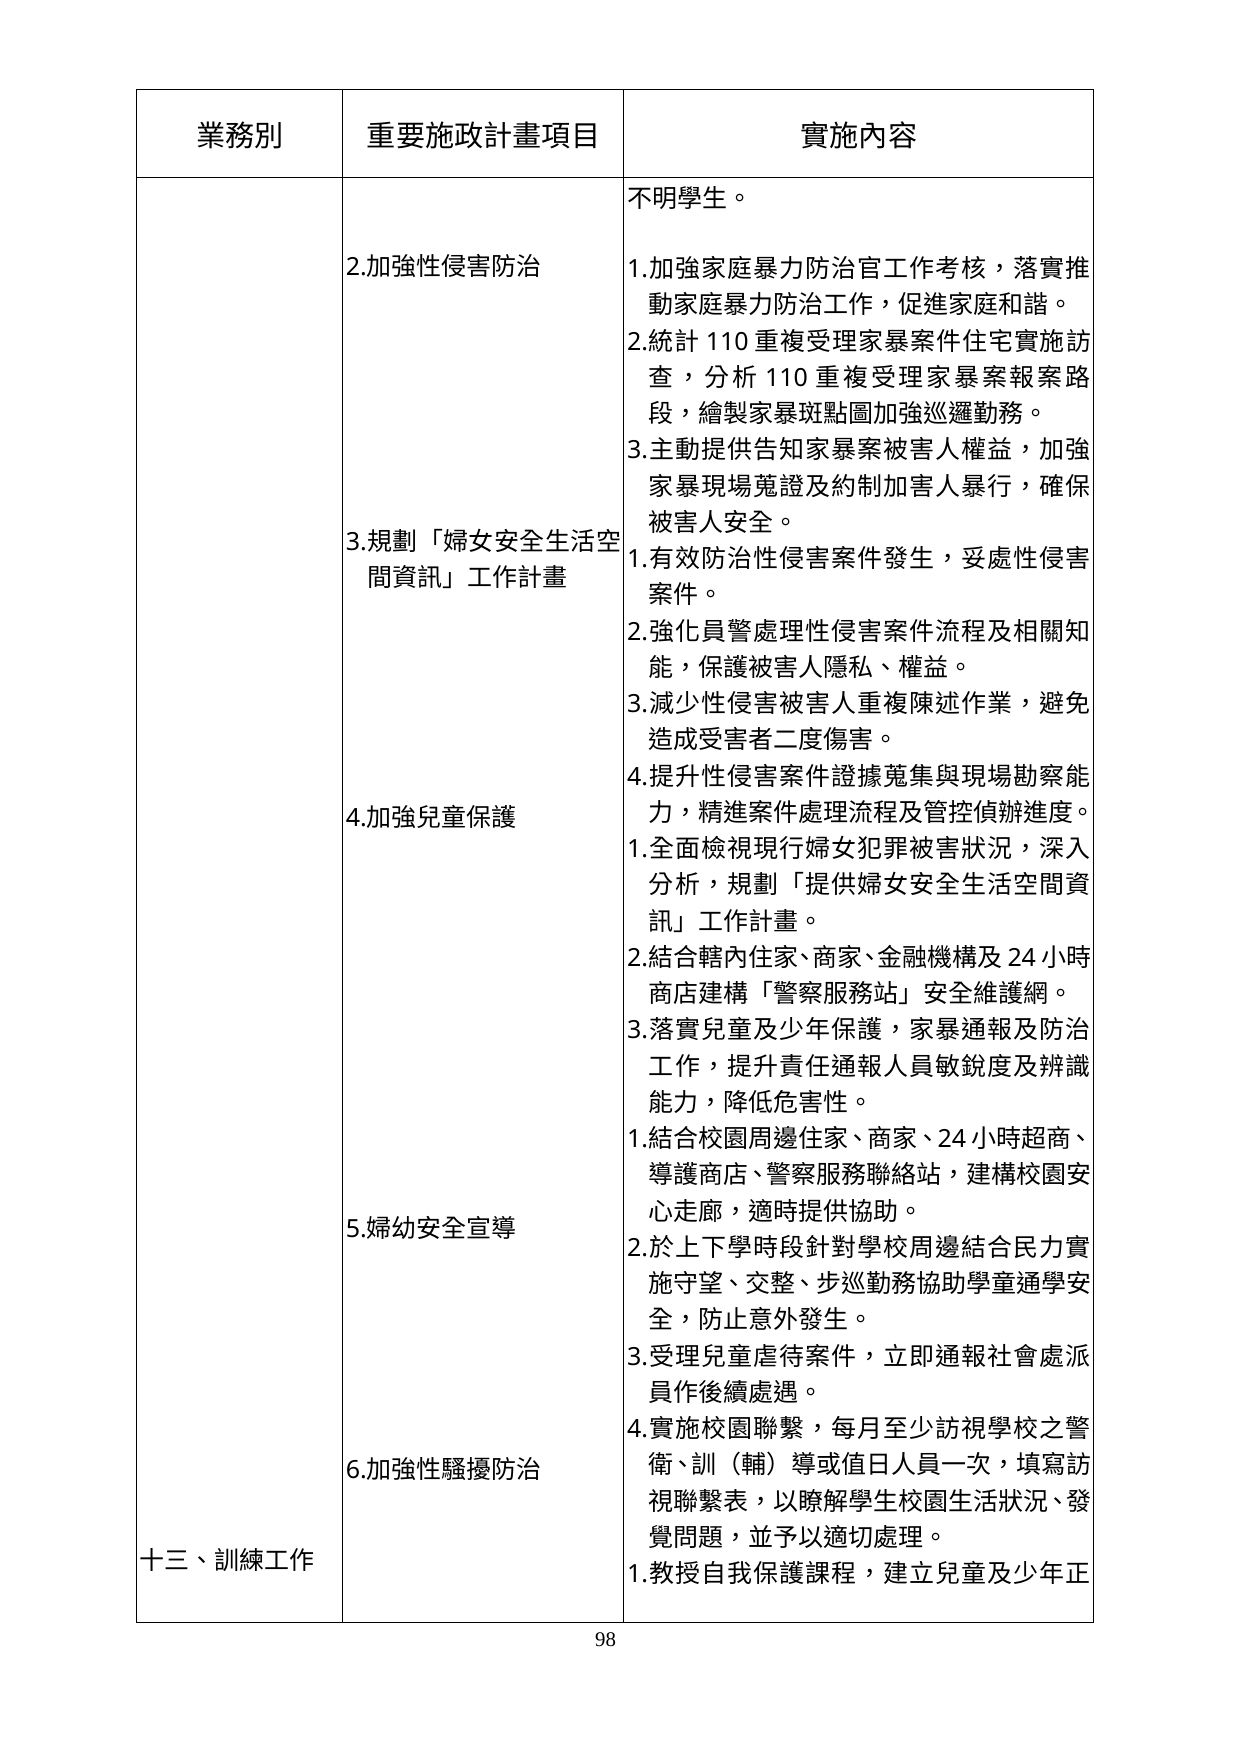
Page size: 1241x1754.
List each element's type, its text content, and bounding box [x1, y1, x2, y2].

table_cell 十三、訓練工作 [137, 178, 342, 1622]
table_header 重要施政計畫項目 [343, 90, 623, 177]
table_header 實施內容 [624, 90, 1093, 177]
table_header 業務別 [137, 90, 342, 177]
table_cell 2.加強性侵害防治 3.規劃「婦女安全生活空間資訊」工作計畫 4.加強兒童保護 5.婦幼安全宣導 6.加強性騷擾防治 [343, 178, 623, 1622]
table_cell 不明學生。 1.加強家庭暴力防治官工作考核，落實推動家庭暴力防治工作，促進家庭和諧。 2.統計110重複受理家暴案件住宅實施訪查，分析110重複受理家暴案報案路段，繪製家暴斑點圖加強巡邏勤務。 3.主動提供告知家暴案被害人權益，加強家暴現場蒐證及約制加害人暴行，確保被害人安全。 1.有效防治性侵害案件發生，妥處性侵害案件。 2.強化員警處理性侵害案件流程及相關知能，保護被害人隱私、權益。 3.減少性侵害被害人重複陳述作業，避免造成受害者二度傷害。 4.提升性侵害案件證據蒐集與現場勘察能力，精進案件處理流程及管控偵辦進度。 1.全面檢視現行婦女犯罪被害狀況，深入分析，規劃「提供婦女安全生活空間資訊」工作計畫。 2.結合轄內住家、商家、金融機構及24小時商店建構「警察服務站」安全維護網。 3.落實兒童及少年保護，家暴通報及防治工作，提升責任通報人員敏銳度及辨識能力，降低危害性。 1.結合校園周邊住家、商家、24小時超商、導護商店、警察服務聯絡站，建構校園安心走廊，適時提供協助。 2.於上下學時段針對學校周邊結合民力實施守望、交整、步巡勤務協助學童通學安全，防止意外發生。 3.受理兒童虐待案件，立即通報社會處派員作後續處遇。 4.實施校園聯繫，每月至少訪視學校之警衛、訓（輔）導或值日人員一次，填寫訪視聯繫表，以瞭解學生校園生活狀況、發覺問題，並予以適切處理。 1.教授自我保護課程，建立兒童及少年正 [624, 178, 1093, 1622]
